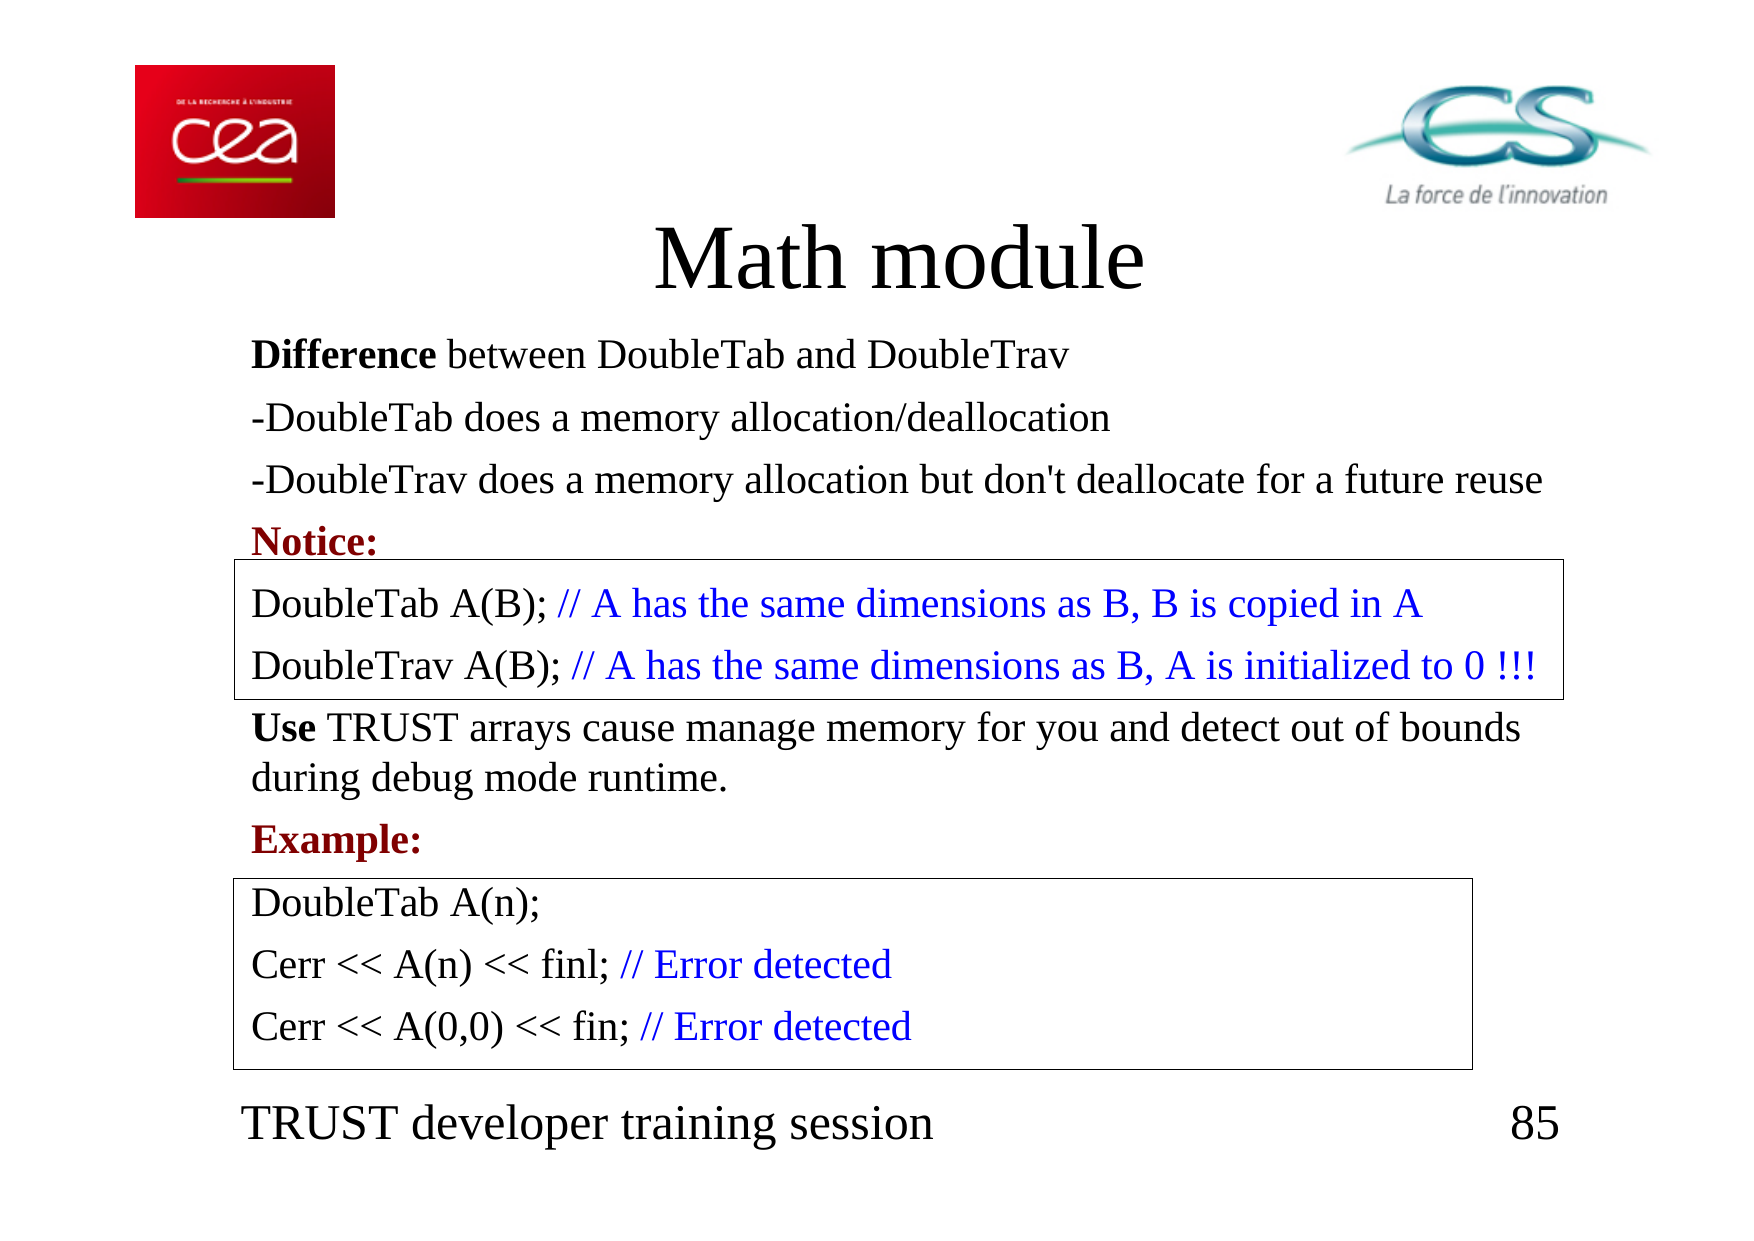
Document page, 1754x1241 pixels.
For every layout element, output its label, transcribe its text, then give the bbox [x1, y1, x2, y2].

title Math module [225, 127, 1576, 319]
picture [135, 65, 335, 218]
list Difference between DoubleTab and DoubleTrav -DoubleTab does a memory allocation/deallocation -DoubleTrav does a memory allocation but don't deallocate for a future reuse Notice: DoubleTab A(B); // A has the same dimensions as B, B is copied in A DoubleTrav A(B); // A has the same dimensions as B, A is initialized to 0 !!! Use TRUST arrays cause manage memory for you and detect out of bounds during debug mode runtime. Example: DoubleTab A(n); Cerr << A(n) << finl; // Error detected Cerr << A(0,0) << fin; // Error detected [234, 879, 1472, 1061]
list Difference between DoubleTab and DoubleTrav -DoubleTab does a memory allocation/deallocation -DoubleTrav does a memory allocation but don't deallocate for a future reuse Notice: DoubleTab A(B); // A has the same dimensions as B, B is copied in A DoubleTrav A(B); // A has the same dimensions as B, A is initialized to 0 !!! Use TRUST arrays cause manage memory for you and detect out of bounds during debug mode runtime. Example: DoubleTab A(n); Cerr << A(n) << finl; // Error detected Cerr << A(0,0) << fin; // Error detected [195, 319, 1654, 1061]
picture [1340, 73, 1662, 218]
